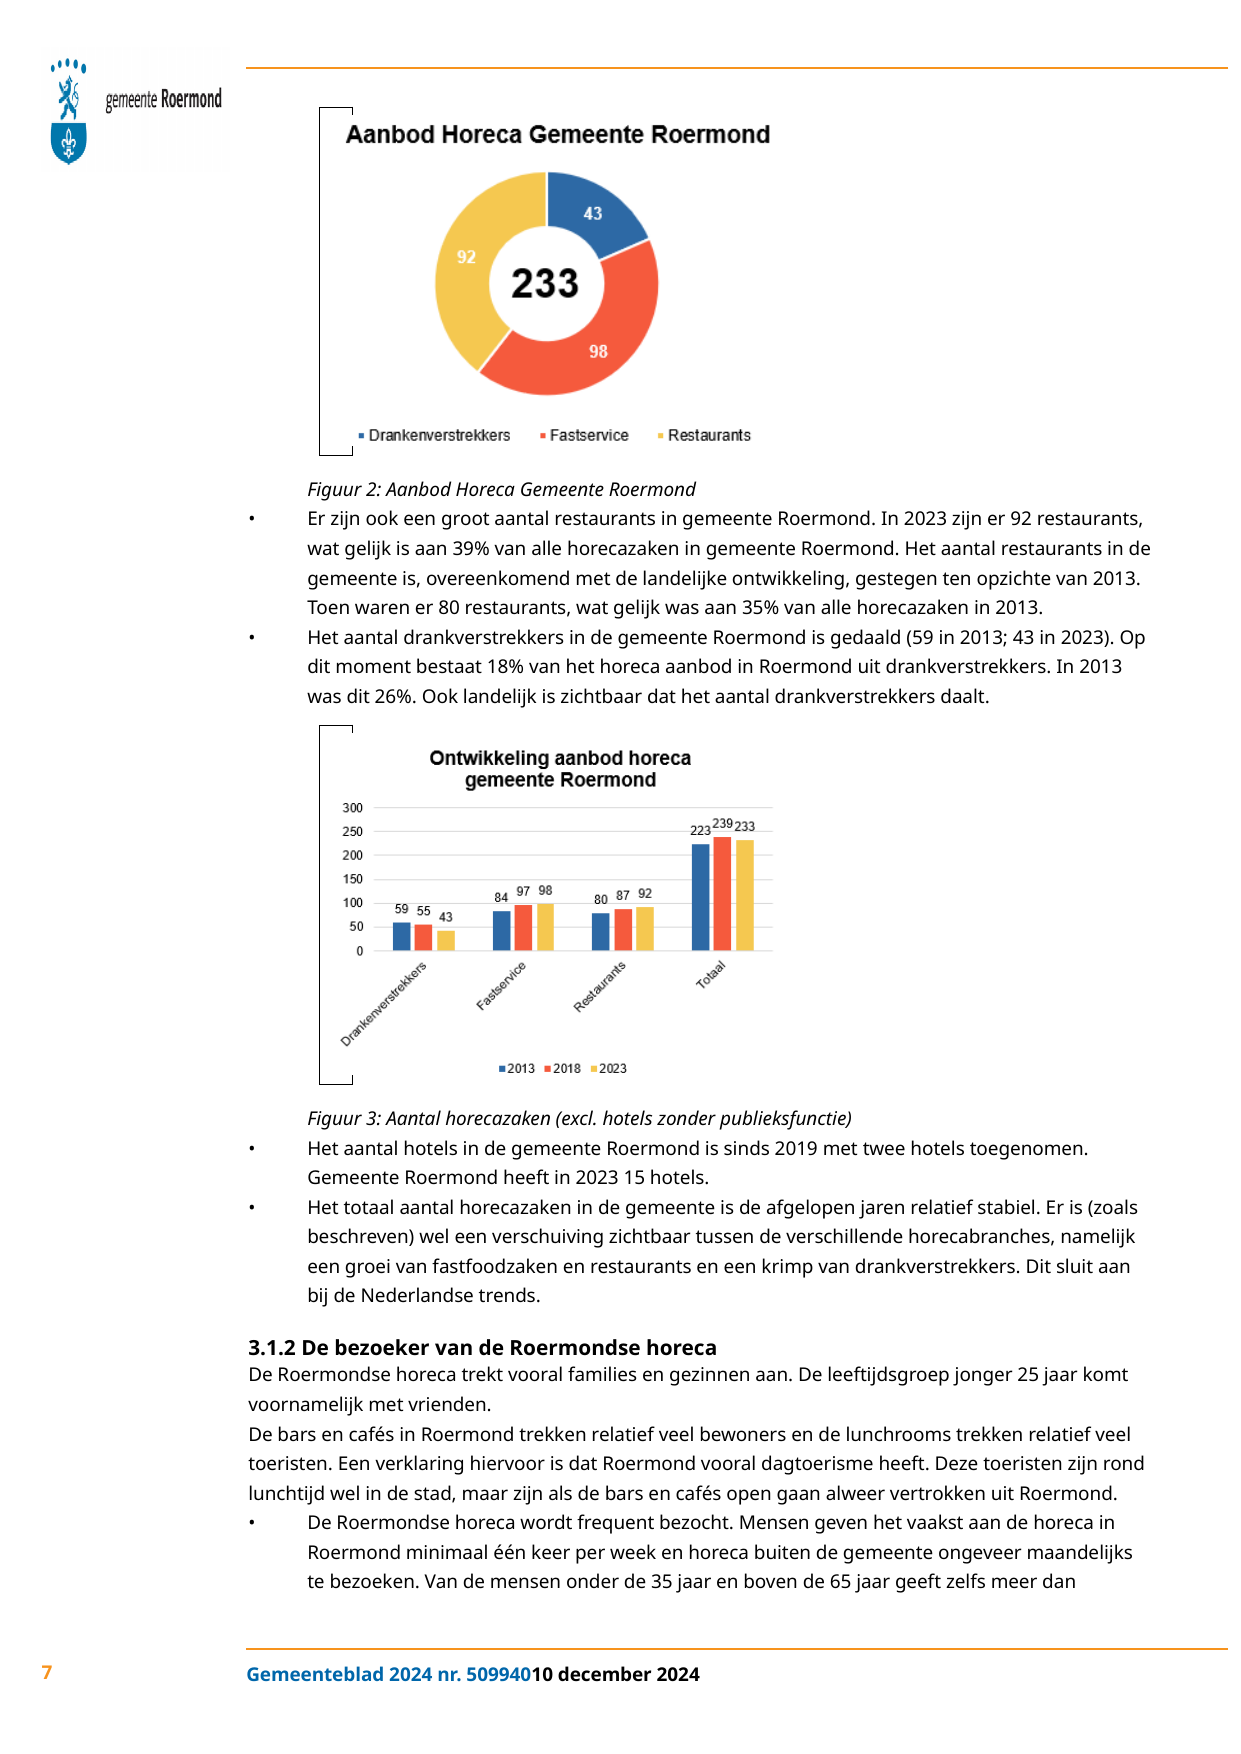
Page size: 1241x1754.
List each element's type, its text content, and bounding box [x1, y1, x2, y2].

picture [327, 115, 795, 446]
picture [327, 733, 795, 1075]
list Er zijn ook een groot aantal restaurants in gemeente Roermond. In 2023 zijn er 92 restaurants, wat gelijk is aan 39% van alle horecazaken in gemeente Roermond. Het aantal restaurants in de gemeente is, overeenkomend met de landelijke ontwikkeling, gestegen ten opzichte van 2013. Toen waren er 80 restaurants, wat gelijk was aan 35% van alle horecazaken in 2013. [248, 506, 1152, 620]
text De Roermondse horeca trekt vooral families en gezinnen aan. De leeftijdsgroep jonger 25 jaar komt voornamelijk met vrienden. [248, 1362, 1152, 1417]
text 3.1.2 De bezoeker van de Roermondse horeca [248, 1333, 1152, 1362]
list Figuur 2: Aanbod Horeca Gemeente Roermond [248, 476, 1152, 502]
list Het totaal aantal horecazaken in de gemeente is de afgelopen jaren relatief stabiel. Er is (zoals beschreven) wel een verschuiving zichtbaar tussen de verschillende horecabranches, namelijk een groei van fastfoodzaken en restaurants en een krimp van drankverstrekkers. Dit sluit aan bij de Nederlandse trends. [248, 1194, 1152, 1308]
list Het aantal hotels in de gemeente Roermond is sinds 2019 met twee hotels toegenomen. Gemeente Roermond heeft in 2023 15 hotels. [248, 1135, 1152, 1190]
list Het aantal drankverstrekkers in de gemeente Roermond is gedaald (59 in 2013; 43 in 2023). Op dit moment bestaat 18% van het horeca aanbod in Roermond uit drankverstrekkers. In 2013 was dit 26%. Ook landelijk is zichtbaar dat het aantal drankverstrekkers daalt. [248, 624, 1152, 709]
picture [41, 47, 231, 172]
list De Roermondse horeca wordt frequent bezocht. Mensen geven het vaakst aan de horeca in Roermond minimaal één keer per week en horeca buiten de gemeente ongeveer maandelijks te bezoeken. Van de mensen onder de 35 jaar en boven de 65 jaar geeft zelfs meer dan [248, 1509, 1152, 1594]
list Figuur 3: Aantal horecazaken (excl. hotels zonder publieksfunctie) [248, 1105, 1152, 1131]
text De bars en cafés in Roermond trekken relatief veel bewoners en de lunchrooms trekken relatief veel toeristen. Een verklaring hiervoor is dat Roermond vooral dagtoerisme heeft. Deze toeristen zijn rond lunchtijd wel in de stad, maar zijn als de bars en cafés open gaan alweer vertrokken uit Roermond. [248, 1421, 1152, 1506]
